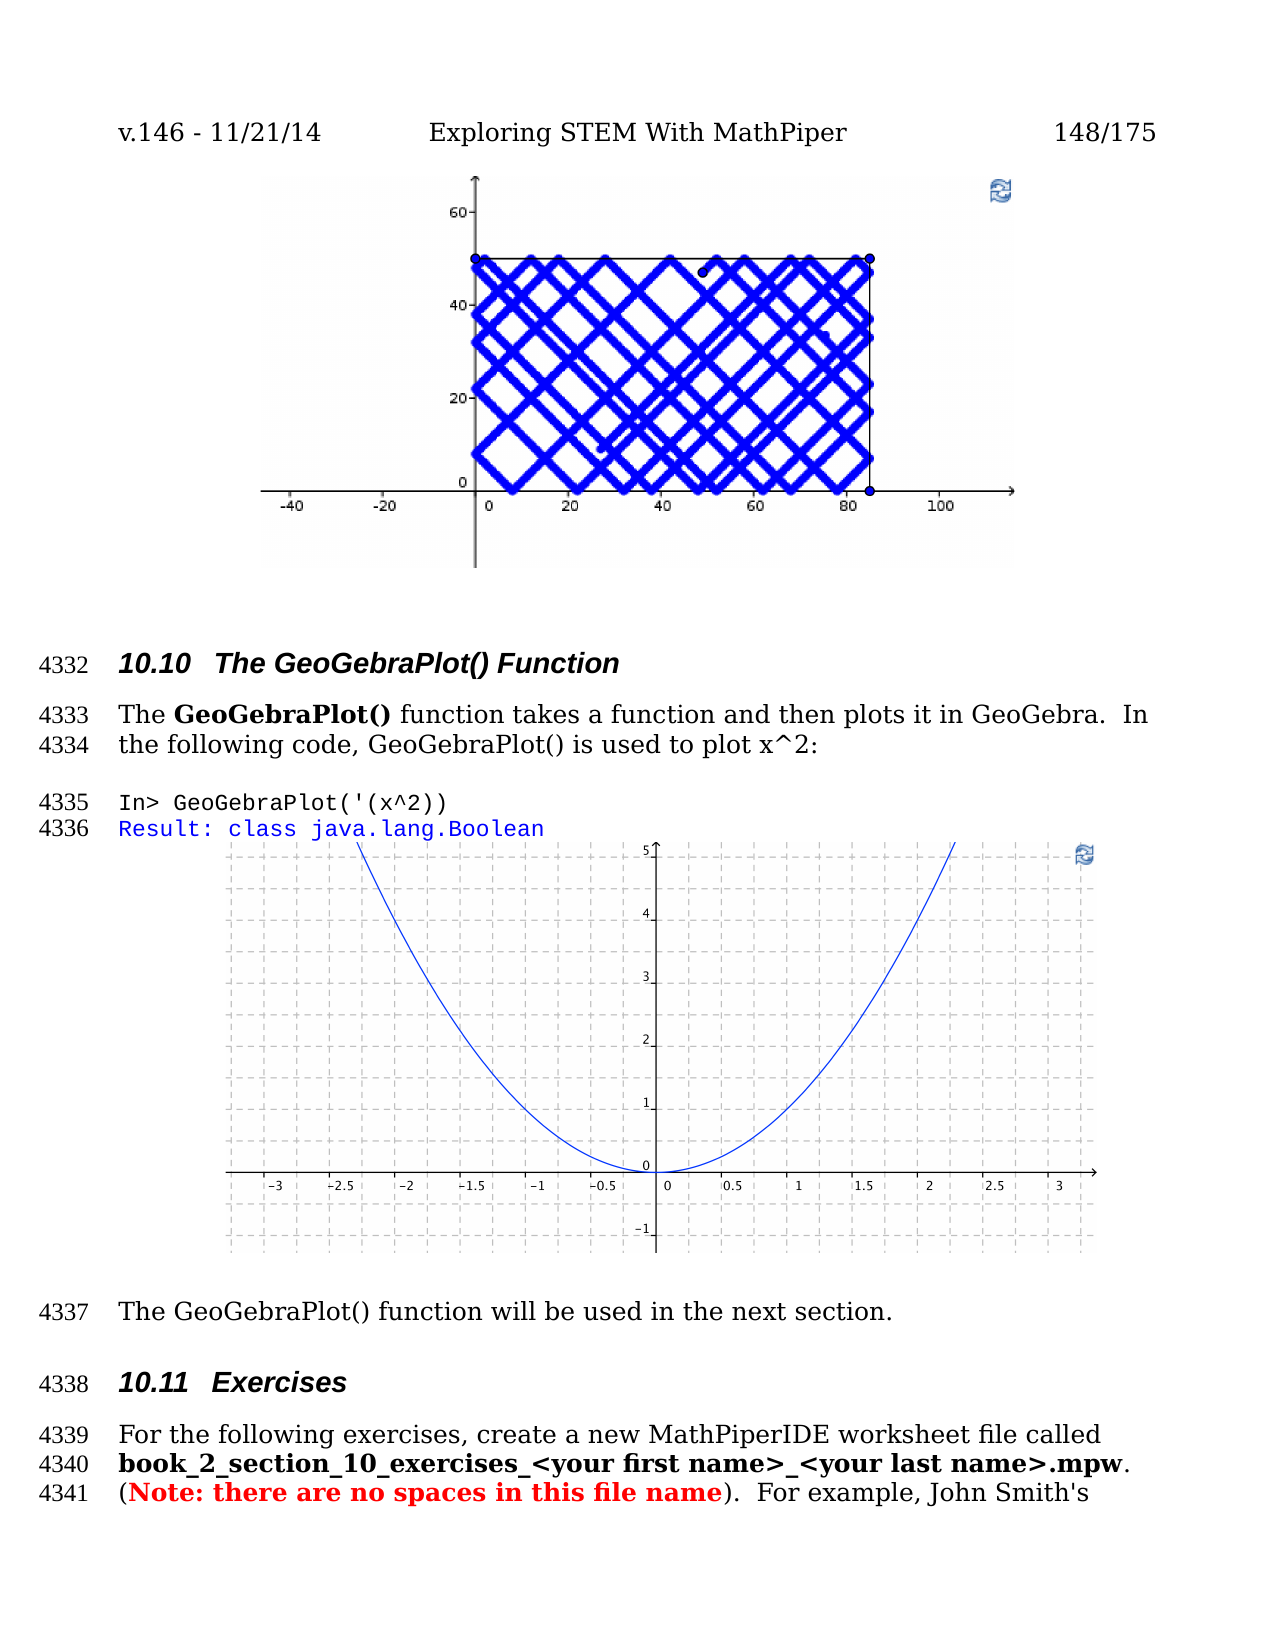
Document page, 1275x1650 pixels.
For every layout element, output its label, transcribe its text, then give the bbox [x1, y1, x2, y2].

picture [260, 176, 1015, 568]
text In> GeoGebraPlot('(x^2)) [118, 791, 1157, 817]
text The GeoGebraPlot() function will be used in the next section. [118, 1297, 1157, 1326]
text For the following exercises, create a new MathPiperIDE worksheet file called book_2_section_10_exercises_<your first name>_<your last name>.mpw. (Note: there are no spaces in this file name). For example, John Smith's [118, 1420, 1157, 1508]
subtitle Exercises [118, 1365, 1157, 1399]
text The GeoGebraPlot() function takes a function and then plots it in GeoGebra. In the following code, GeoGebraPlot() is used to plot x^2: [118, 700, 1157, 759]
subtitle The GeoGebraPlot() Function [118, 646, 1157, 679]
picture [225, 842, 1097, 1253]
text Result: class java.lang.Boolean [118, 817, 1157, 843]
